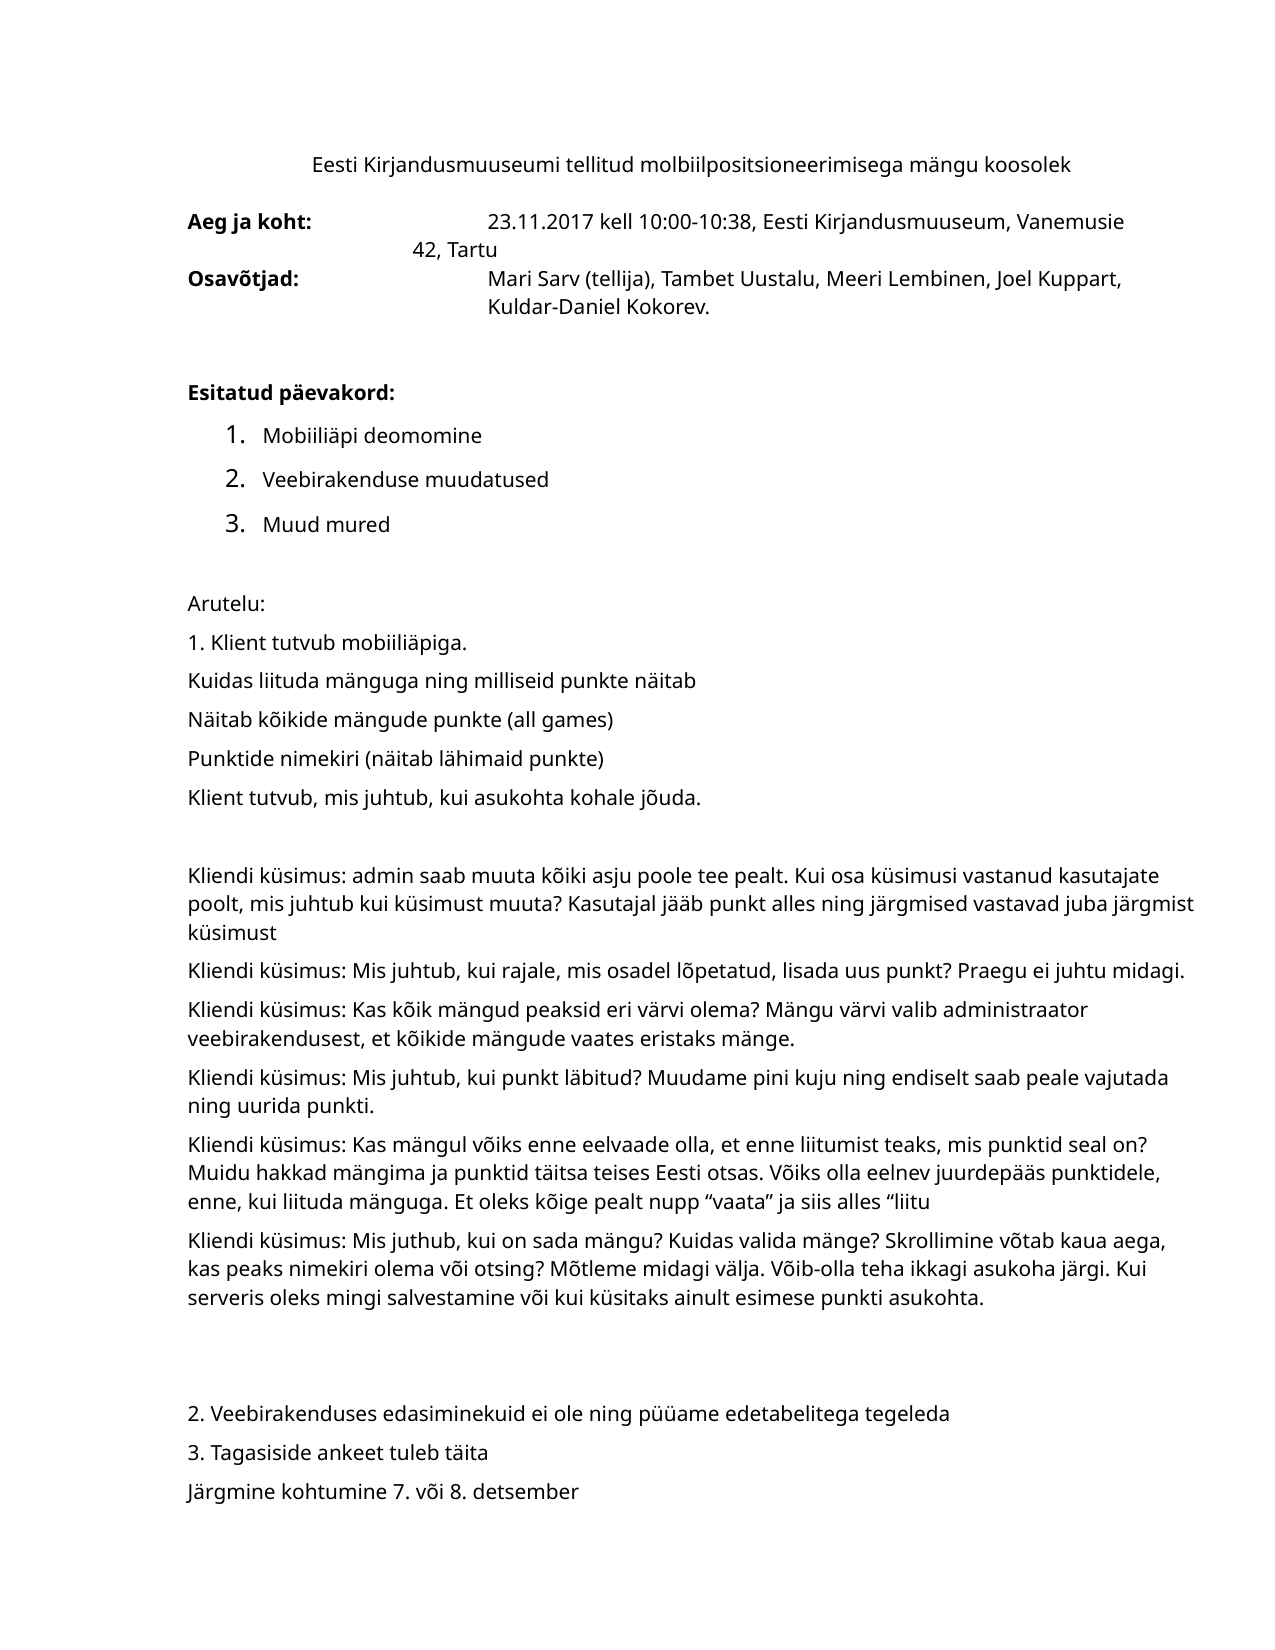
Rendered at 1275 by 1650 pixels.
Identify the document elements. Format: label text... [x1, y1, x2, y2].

text Kuidas liituda mänguga ning milliseid punkte näitab [187, 667, 1196, 695]
text Näitab kõikide mängude punkte (all games) [187, 706, 1196, 734]
text Kliendi küsimus: Kas mängul võiks enne eelvaade olla, et enne liitumist teaks, mis punktid seal on? Muidu hakkad mängima ja punktid täitsa teises Eesti otsas. Võiks olla eelnev juurdepääs punktidele, enne, kui liituda mänguga. Et oleks kõige pealt nupp “vaata” ja siis alles “liitu [187, 1130, 1196, 1215]
text Osavõtjad: Mari Sarv (tellija), Tambet Uustalu, Meeri Lembinen, Joel Kuppart, Kuldar-Daniel Kokorev. [187, 264, 1196, 321]
text Kliendi küsimus: admin saab muuta kõiki asju poole tee pealt. Kui osa küsimusi vastanud kasutajate poolt, mis juhtub kui küsimust muuta? Kasutajal jääb punkt alles ning järgmised vastavad juba järgmist küsimust [187, 861, 1196, 946]
text Eesti Kirjandusmuuseumi tellitud molbiilpositsioneerimisega mängu koosolek [187, 150, 1196, 178]
text Punktide nimekiri (näitab lähimaid punkte) [187, 744, 1196, 773]
text 1. Klient tutvub mobiiliäpiga. [187, 628, 1196, 656]
text Esitatud päevakord: [187, 378, 1196, 406]
text Kliendi küsimus: Kas kõik mängud peaksid eri värvi olema? Mängu värvi valib administraator veebirakendusest, et kõikide mängude vaates eristaks mänge. [187, 996, 1196, 1052]
text Kliendi küsimus: Mis juthub, kui on sada mängu? Kuidas valida mänge? Skrollimine võtab kaua aega, kas peaks nimekiri olema või otsing? Mõtleme midagi välja. Võib-olla teha ikkagi asukoha järgi. Kui serveris oleks mingi salvestamine või kui küsitaks ainult esimese punkti asukohta. [187, 1226, 1196, 1311]
text Klient tutvub, mis juhtub, kui asukohta kohale jõuda. [187, 783, 1196, 812]
text Kliendi küsimus: Mis juhtub, kui rajale, mis osadel lõpetatud, lisada uus punkt? Praegu ei juhtu midagi. [187, 957, 1196, 985]
text 2. Veebirakenduses edasiminekuid ei ole ning püüame edetabelitega tegeleda [187, 1399, 1196, 1428]
text Aeg ja koht: 23.11.2017 kell 10:00-10:38, Eesti Kirjandusmuuseum, Vanemusie 42, Tartu [187, 207, 1196, 264]
list Mobiiliäpi deomomine [225, 417, 1196, 451]
text 3. Tagasiside ankeet tuleb täita [187, 1438, 1196, 1467]
text Järgmine kohtumine 7. või 8. detsember [187, 1477, 1196, 1505]
text Kliendi küsimus: Mis juhtub, kui punkt läbitud? Muudame pini kuju ning endiselt saab peale vajutada ning uurida punkti. [187, 1063, 1196, 1120]
text Arutelu: [187, 589, 1196, 617]
list Muud mured [225, 506, 1196, 540]
list Veebirakenduse muudatused [225, 461, 1196, 495]
